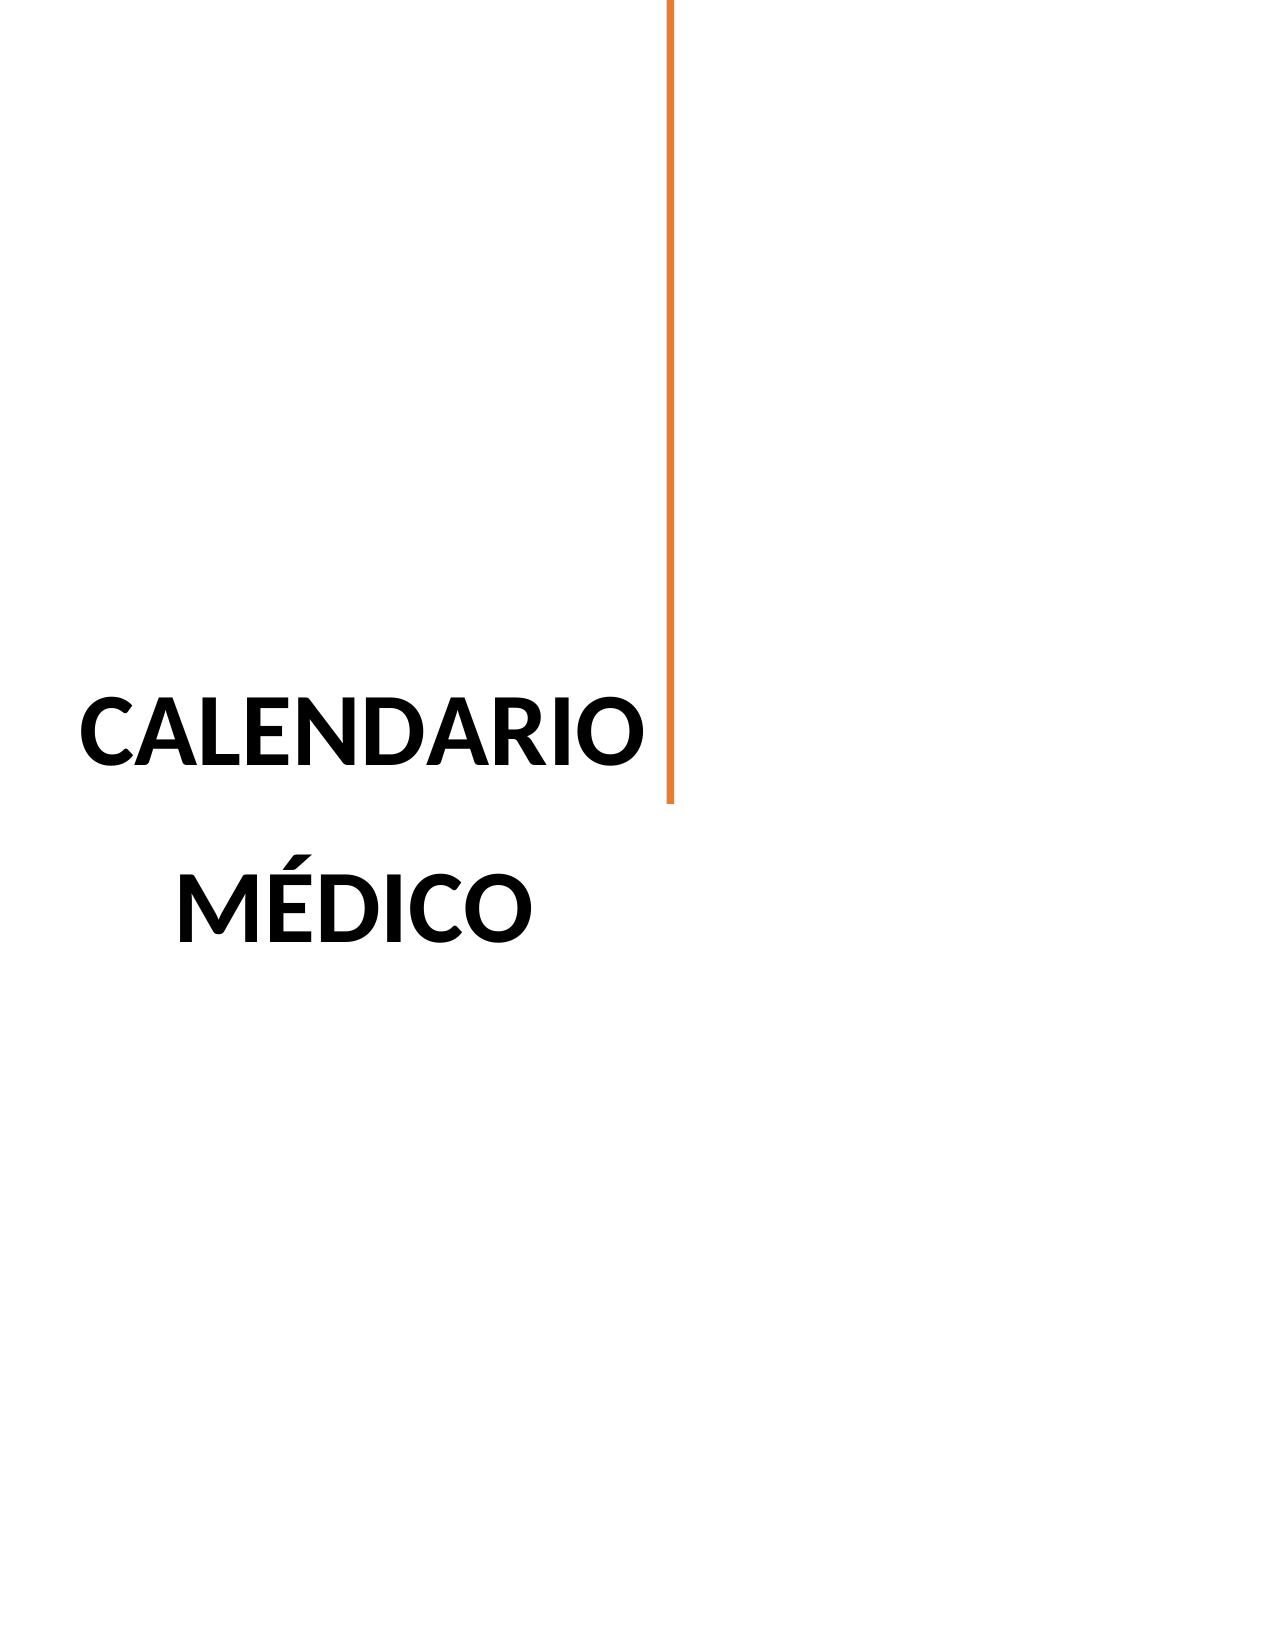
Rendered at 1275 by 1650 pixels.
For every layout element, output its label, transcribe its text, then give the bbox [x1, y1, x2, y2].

title MÉDICO [79, 841, 1162, 968]
title CALENDARIO [79, 664, 666, 791]
title [675, 664, 1162, 791]
